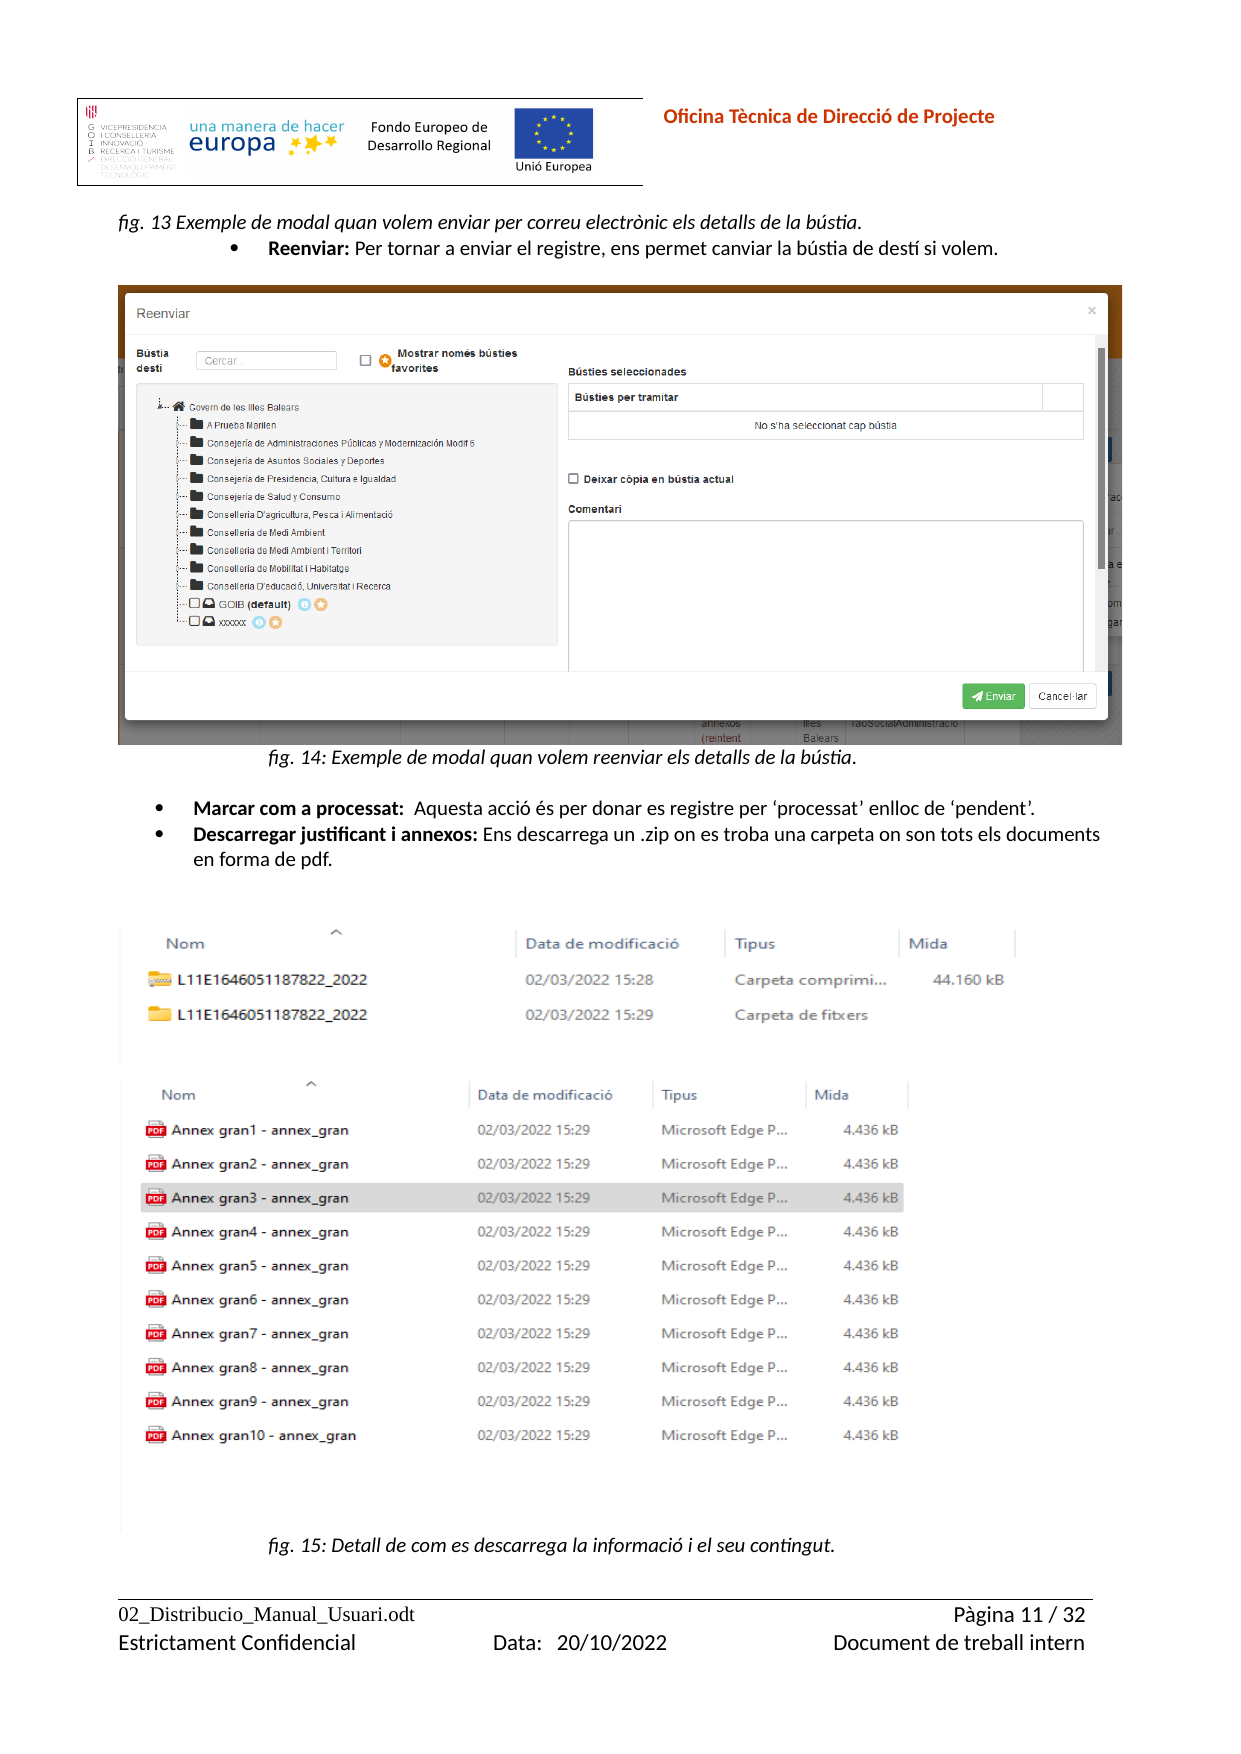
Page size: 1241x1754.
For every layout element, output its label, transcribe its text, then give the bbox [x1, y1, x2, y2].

picture [187, 103, 599, 180]
picture [118, 917, 1064, 1532]
text fig. 14: Exemple de modal quan volem reenviar els detalls de la bústia. [118, 745, 1122, 770]
list Marcar com a processat: Aquesta acció és per donar es registre per ‘processat’ enlloc de ‘pendent’. [156, 795, 1122, 821]
picture [118, 285, 1123, 745]
picture [82, 103, 181, 180]
text fig. 13 Exemple de modal quan volem enviar per correu electrònic els detalls de la bústia. [118, 209, 1122, 235]
text fig. 15: Detall de com es descarrega la informació i el seu contingut. [118, 1532, 1122, 1557]
list Descarregar justificant i annexos: Ens descarrega un .zip on es troba una carpeta on son tots els documents en forma de pdf. [156, 821, 1122, 872]
list Reenviar: Per tornar a enviar el registre, ens permet canviar la bústia de destí si volem. [231, 235, 1122, 260]
